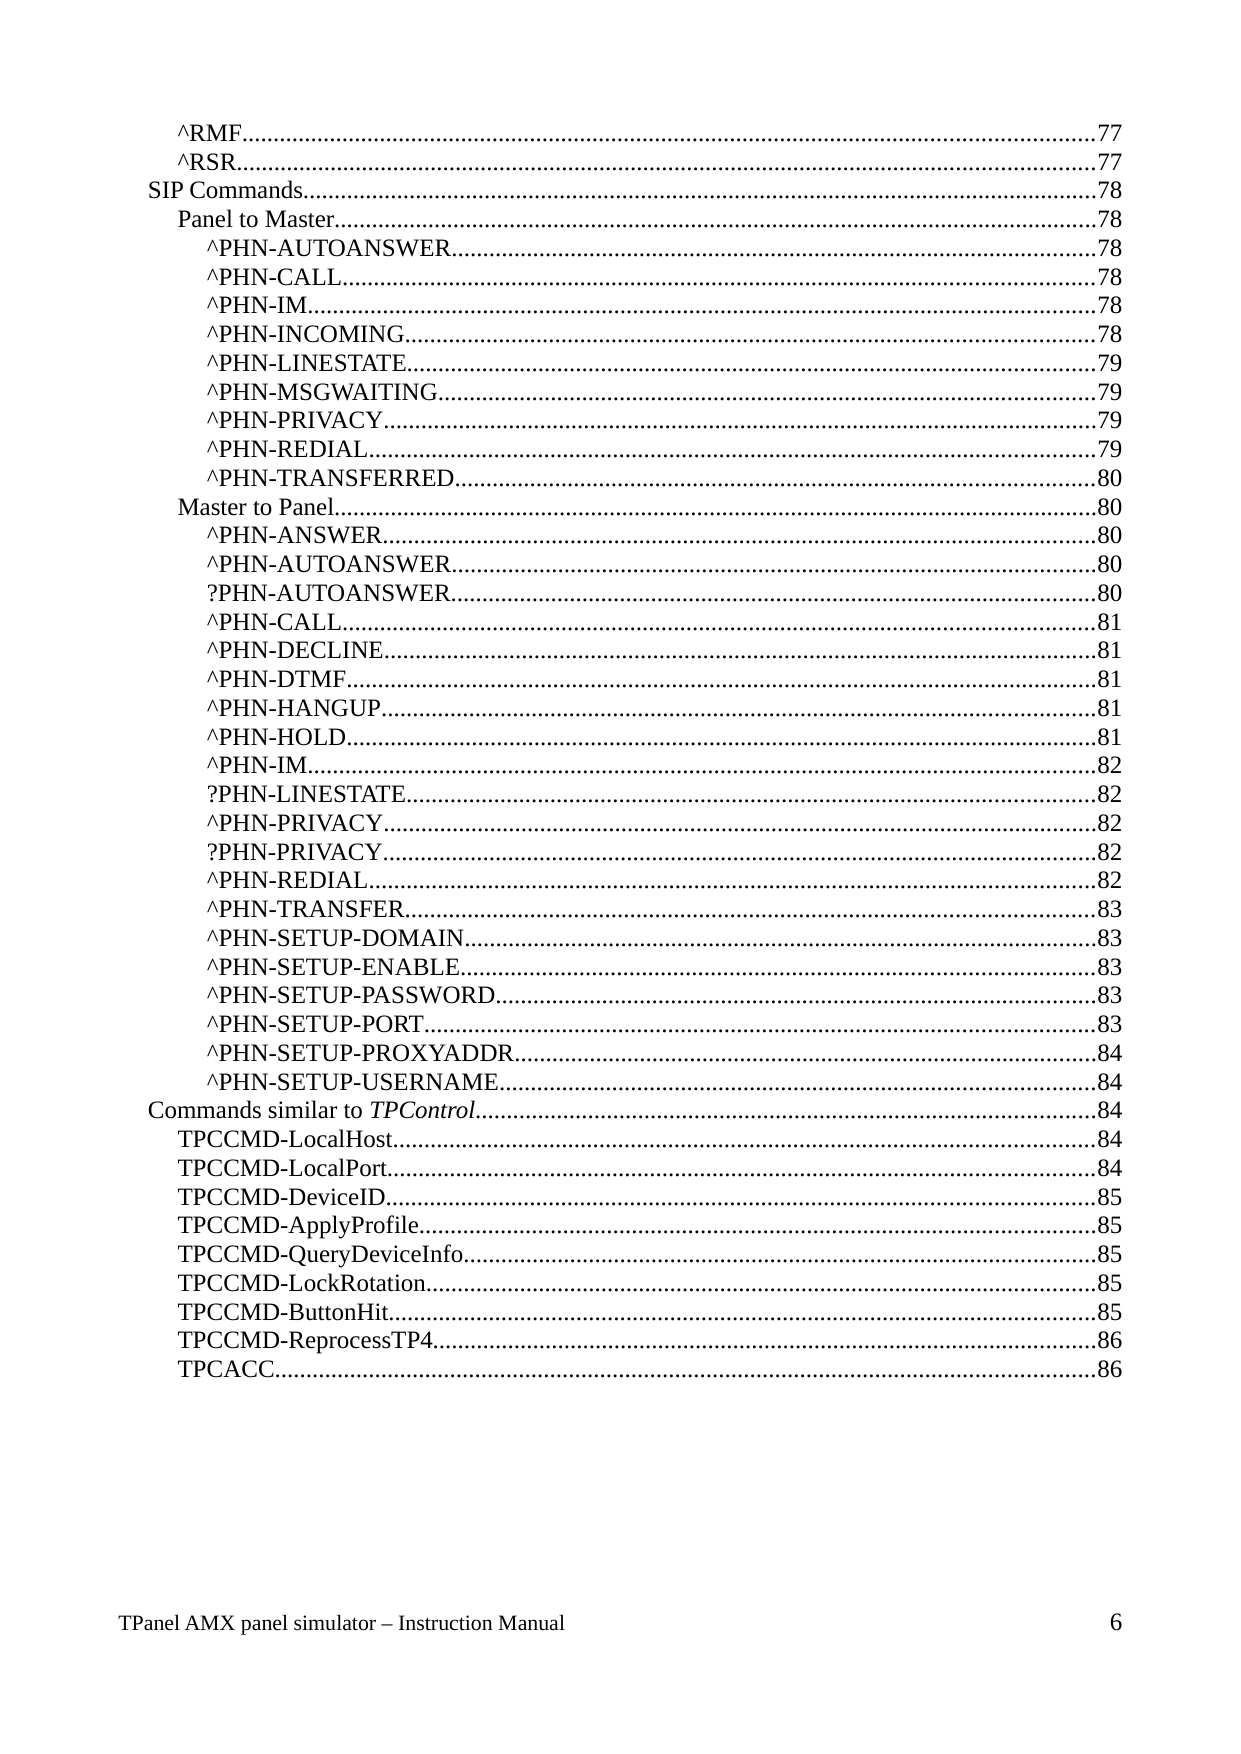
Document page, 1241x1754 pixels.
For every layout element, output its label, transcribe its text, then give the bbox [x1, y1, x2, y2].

text ^PHN-HOLD 81 [207, 722, 1122, 751]
text ^PHN-ANSWER 80 [207, 521, 1122, 549]
text ?PHN-AUTOANSWER 80 [207, 578, 1122, 607]
text ^PHN-PRIVACY 79 [207, 406, 1122, 434]
text ^PHN-DTMF 81 [207, 664, 1122, 693]
text ^PHN-SETUP-PORT 83 [207, 1009, 1122, 1038]
text ^PHN-CALL 81 [207, 607, 1122, 636]
text ^PHN-SETUP-ENABLE 83 [207, 952, 1122, 981]
text ^PHN-MSGWAITING 79 [207, 377, 1122, 406]
text ^PHN-SETUP-PROXYADDR 84 [207, 1038, 1122, 1067]
text ^PHN-AUTOANSWER 80 [207, 549, 1122, 578]
text ^PHN-REDIAL 79 [207, 434, 1122, 463]
text ^PHN-TRANSFERRED 80 [207, 463, 1122, 492]
text ^PHN-IM 82 [207, 751, 1122, 779]
text TPCCMD-QueryDeviceInfo 85 [177, 1239, 1122, 1268]
text ^PHN-SETUP-DOMAIN 83 [207, 923, 1122, 952]
text ^PHN-INCOMING 78 [207, 319, 1122, 348]
text ?PHN-PRIVACY 82 [207, 837, 1122, 866]
text TPCCMD-ButtonHit 85 [177, 1297, 1122, 1326]
text ^PHN-CALL 78 [207, 262, 1122, 291]
text TPCCMD-LocalPort 84 [177, 1153, 1122, 1182]
text ^PHN-SETUP-USERNAME 84 [207, 1067, 1122, 1096]
text Commands similar to TPControl 84 [148, 1096, 1122, 1124]
text ^PHN-IM 78 [207, 291, 1122, 319]
text ^PHN-TRANSFER 83 [207, 894, 1122, 923]
text ^PHN-LINESTATE 79 [207, 348, 1122, 377]
text TPCACC 86 [177, 1354, 1122, 1383]
text ^PHN-HANGUP 81 [207, 693, 1122, 722]
text ^PHN-SETUP-PASSWORD 83 [207, 981, 1122, 1009]
text Panel to Master 78 [177, 204, 1122, 233]
text SIP Commands 78 [148, 176, 1122, 204]
text TPCCMD-ReprocessTP4 86 [177, 1326, 1122, 1354]
text ^RMF 77 [177, 118, 1122, 147]
text TPCCMD-LockRotation 85 [177, 1268, 1122, 1297]
text ?PHN-LINESTATE 82 [207, 779, 1122, 808]
text TPCCMD-LocalHost 84 [177, 1124, 1122, 1153]
text ^PHN-AUTOANSWER 78 [207, 233, 1122, 262]
text ^PHN-PRIVACY 82 [207, 808, 1122, 837]
text TPCCMD-DeviceID 85 [177, 1182, 1122, 1211]
text Master to Panel 80 [177, 492, 1122, 521]
text TPCCMD-ApplyProfile 85 [177, 1211, 1122, 1239]
text ^RSR 77 [177, 147, 1122, 176]
text ^PHN-DECLINE 81 [207, 636, 1122, 664]
text ^PHN-REDIAL 82 [207, 866, 1122, 894]
